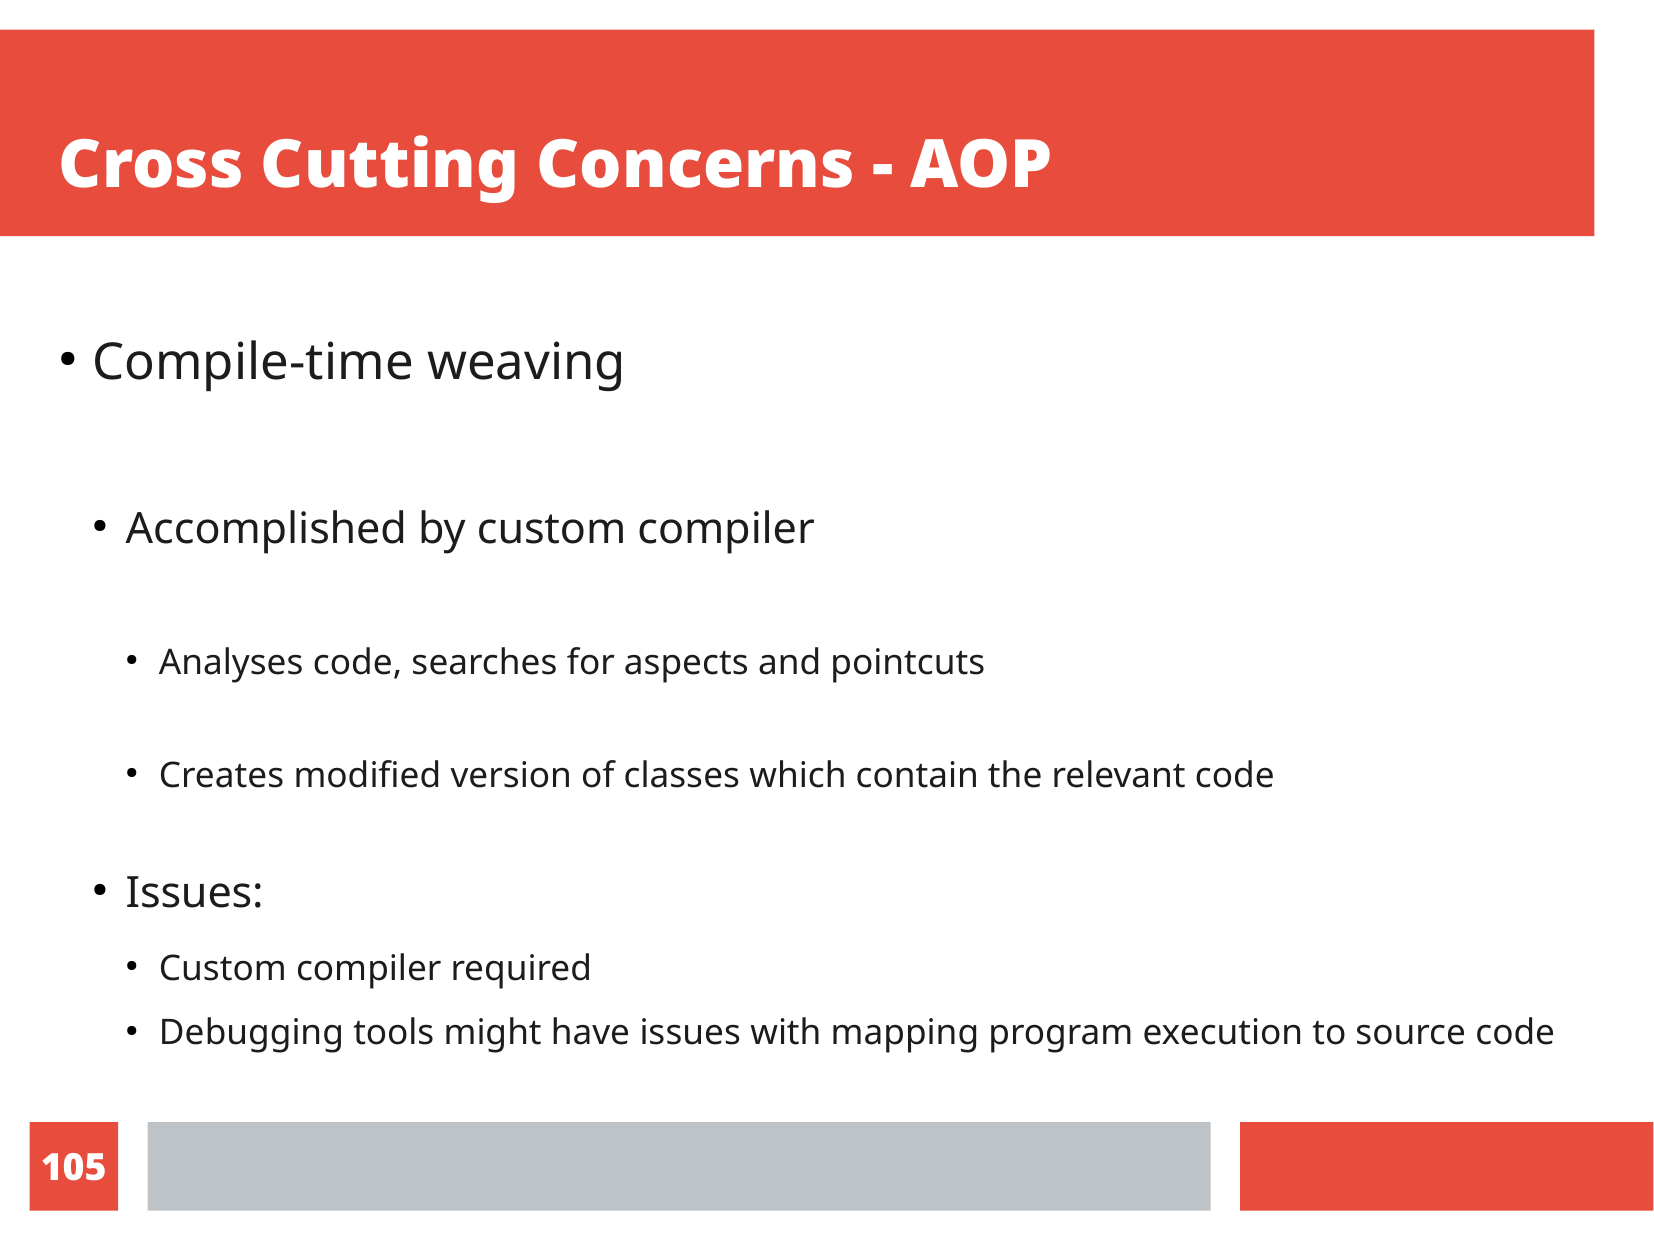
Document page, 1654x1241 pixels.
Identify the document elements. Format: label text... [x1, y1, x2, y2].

title Cross Cutting Concerns - AOP [59, 59, 1595, 207]
list Compile-time weaving Accomplished by custom compiler Analyses code, searches for aspects and pointcuts Creates modified version of classes which contain the relevant code Issues: Custom compiler required Debugging tools might have issues with mapping program execution to source code [59, 324, 1565, 1093]
